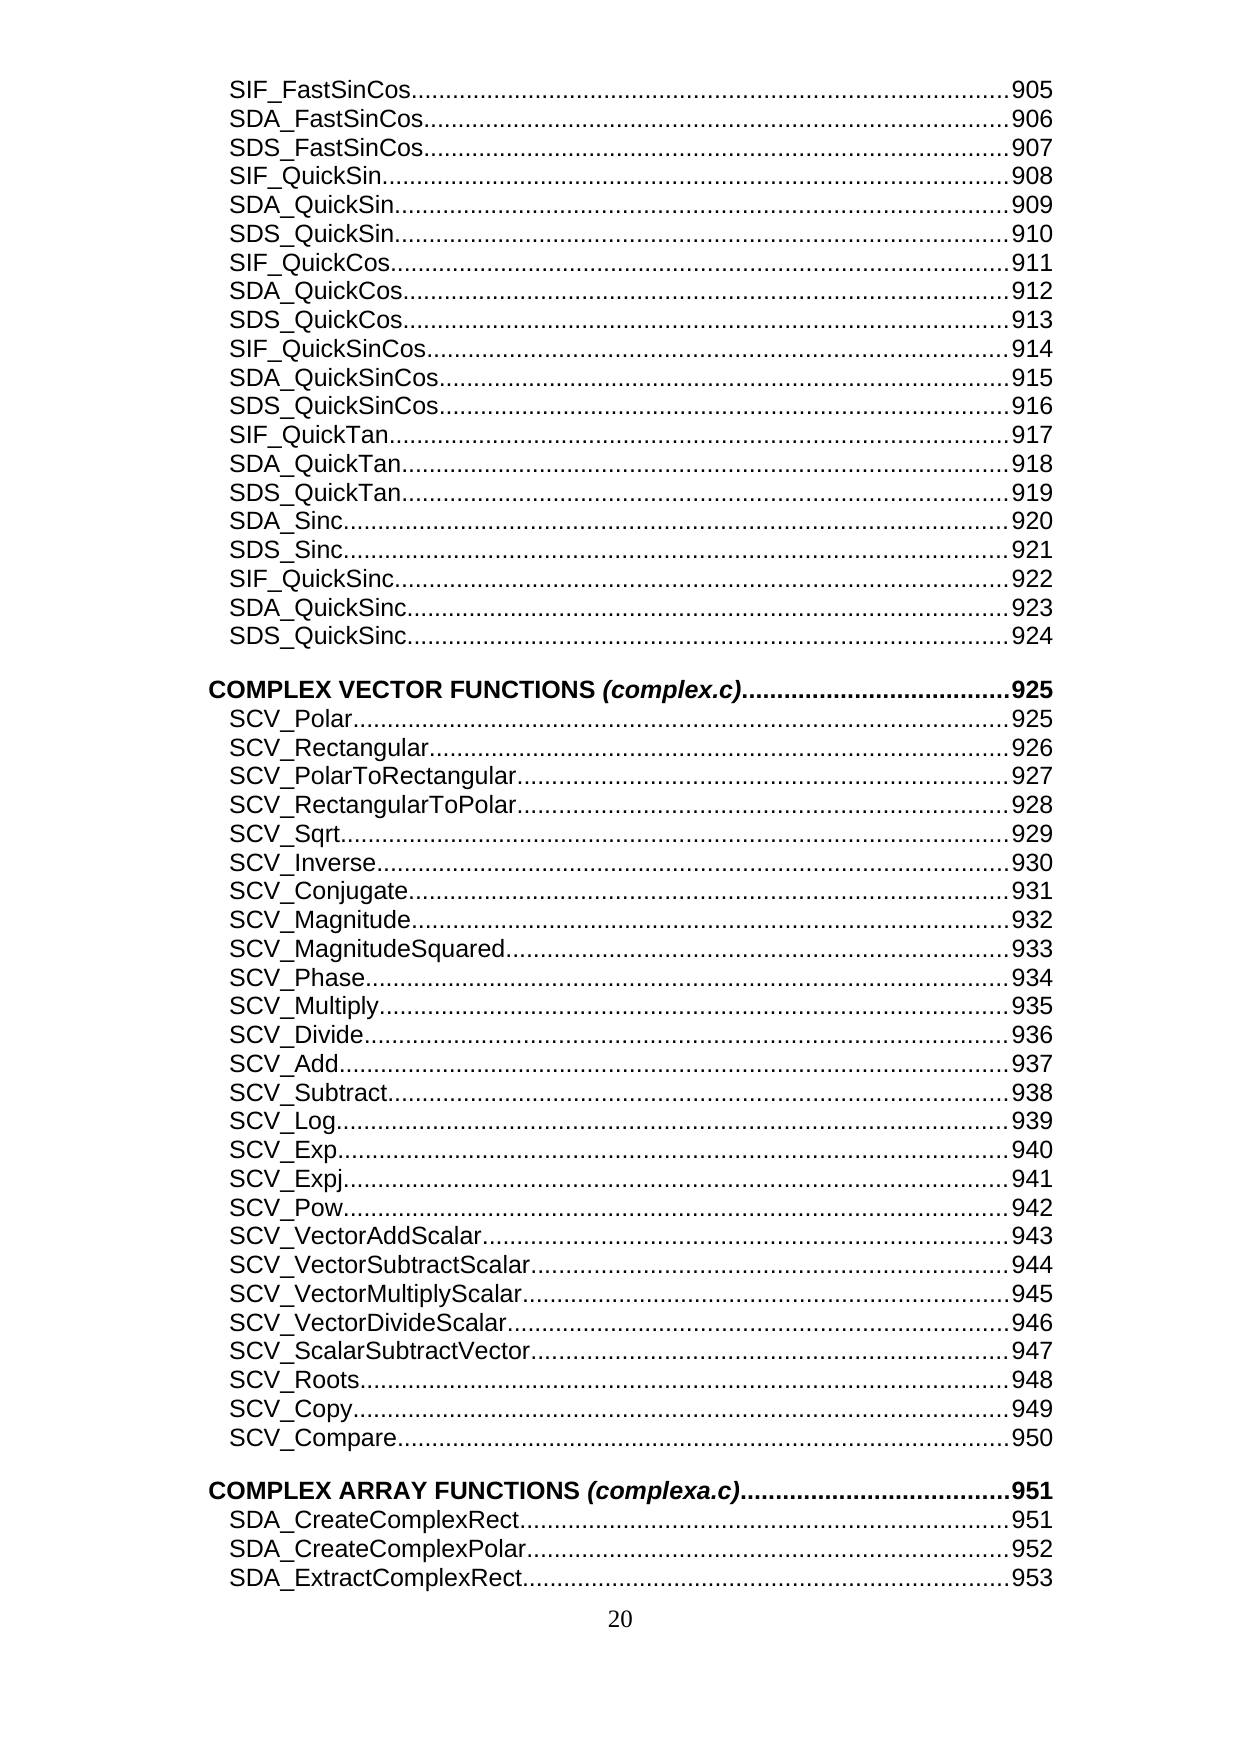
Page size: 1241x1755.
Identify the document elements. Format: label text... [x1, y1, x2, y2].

text SCV_Log 939 [229, 1106, 1053, 1135]
text SCV_Conjugate 931 [229, 876, 1053, 905]
text SCV_Divide 936 [229, 1020, 1053, 1049]
text SCV_Phase 934 [229, 962, 1053, 991]
text SCV_ScalarSubtractVector 947 [229, 1336, 1053, 1365]
text SIF_QuickCos 911 [229, 247, 1053, 276]
text SCV_PolarToRectangular 927 [229, 761, 1053, 790]
text SCV_Pow 942 [229, 1192, 1053, 1221]
text SDS_QuickSin 910 [229, 219, 1053, 247]
text SIF_QuickSin 908 [229, 161, 1053, 190]
text SDA_QuickTan 918 [229, 449, 1053, 477]
text SCV_Copy 949 [229, 1394, 1053, 1422]
text COMPLEX VECTOR FUNCTIONS (complex.c) 925 [208, 675, 1053, 704]
text SCV_VectorAddScalar 943 [229, 1221, 1053, 1250]
text SCV_Magnitude 932 [229, 905, 1053, 934]
text SDA_QuickSin 909 [229, 190, 1053, 219]
text SCV_Compare 950 [229, 1422, 1053, 1451]
text SCV_Roots 948 [229, 1365, 1053, 1394]
text SCV_Sqrt 929 [229, 819, 1053, 847]
text SDS_QuickSinCos 916 [229, 391, 1053, 420]
text SDA_ExtractComplexRect 953 [229, 1562, 1053, 1591]
text SCV_Add 937 [229, 1049, 1053, 1077]
text SDS_FastSinCos 907 [229, 132, 1053, 161]
text SDA_QuickSinCos 915 [229, 362, 1053, 391]
text SCV_Subtract 938 [229, 1077, 1053, 1106]
text SCV_Polar 925 [229, 704, 1053, 732]
text SCV_RectangularToPolar 928 [229, 790, 1053, 819]
text SCV_MagnitudeSquared 933 [229, 934, 1053, 962]
text SDS_Sinc 921 [229, 535, 1053, 564]
text SCV_Exp 940 [229, 1135, 1053, 1164]
text SDA_CreateComplexPolar 952 [229, 1534, 1053, 1562]
text SDA_QuickSinc 923 [229, 592, 1053, 621]
text SDA_Sinc 920 [229, 506, 1053, 535]
text SIF_FastSinCos 905 [229, 75, 1053, 104]
text SDS_QuickSinc 924 [229, 621, 1053, 650]
text SCV_Inverse 930 [229, 847, 1053, 876]
text SDA_QuickCos 912 [229, 276, 1053, 305]
text SCV_VectorDivideScalar 946 [229, 1307, 1053, 1336]
text SCV_Rectangular 926 [229, 732, 1053, 761]
text SDA_CreateComplexRect 951 [229, 1505, 1053, 1534]
text SDA_FastSinCos 906 [229, 104, 1053, 132]
text SIF_QuickSinCos 914 [229, 334, 1053, 362]
text SDS_QuickCos 913 [229, 305, 1053, 334]
text SCV_Expj 941 [229, 1164, 1053, 1192]
text SIF_QuickSinc 922 [229, 564, 1053, 592]
text SDS_QuickTan 919 [229, 477, 1053, 506]
text SCV_Multiply 935 [229, 991, 1053, 1020]
text SIF_QuickTan 917 [229, 420, 1053, 449]
text SCV_VectorSubtractScalar 944 [229, 1250, 1053, 1279]
text COMPLEX ARRAY FUNCTIONS (complexa.c) 951 [208, 1476, 1053, 1505]
text SCV_VectorMultiplyScalar 945 [229, 1279, 1053, 1307]
